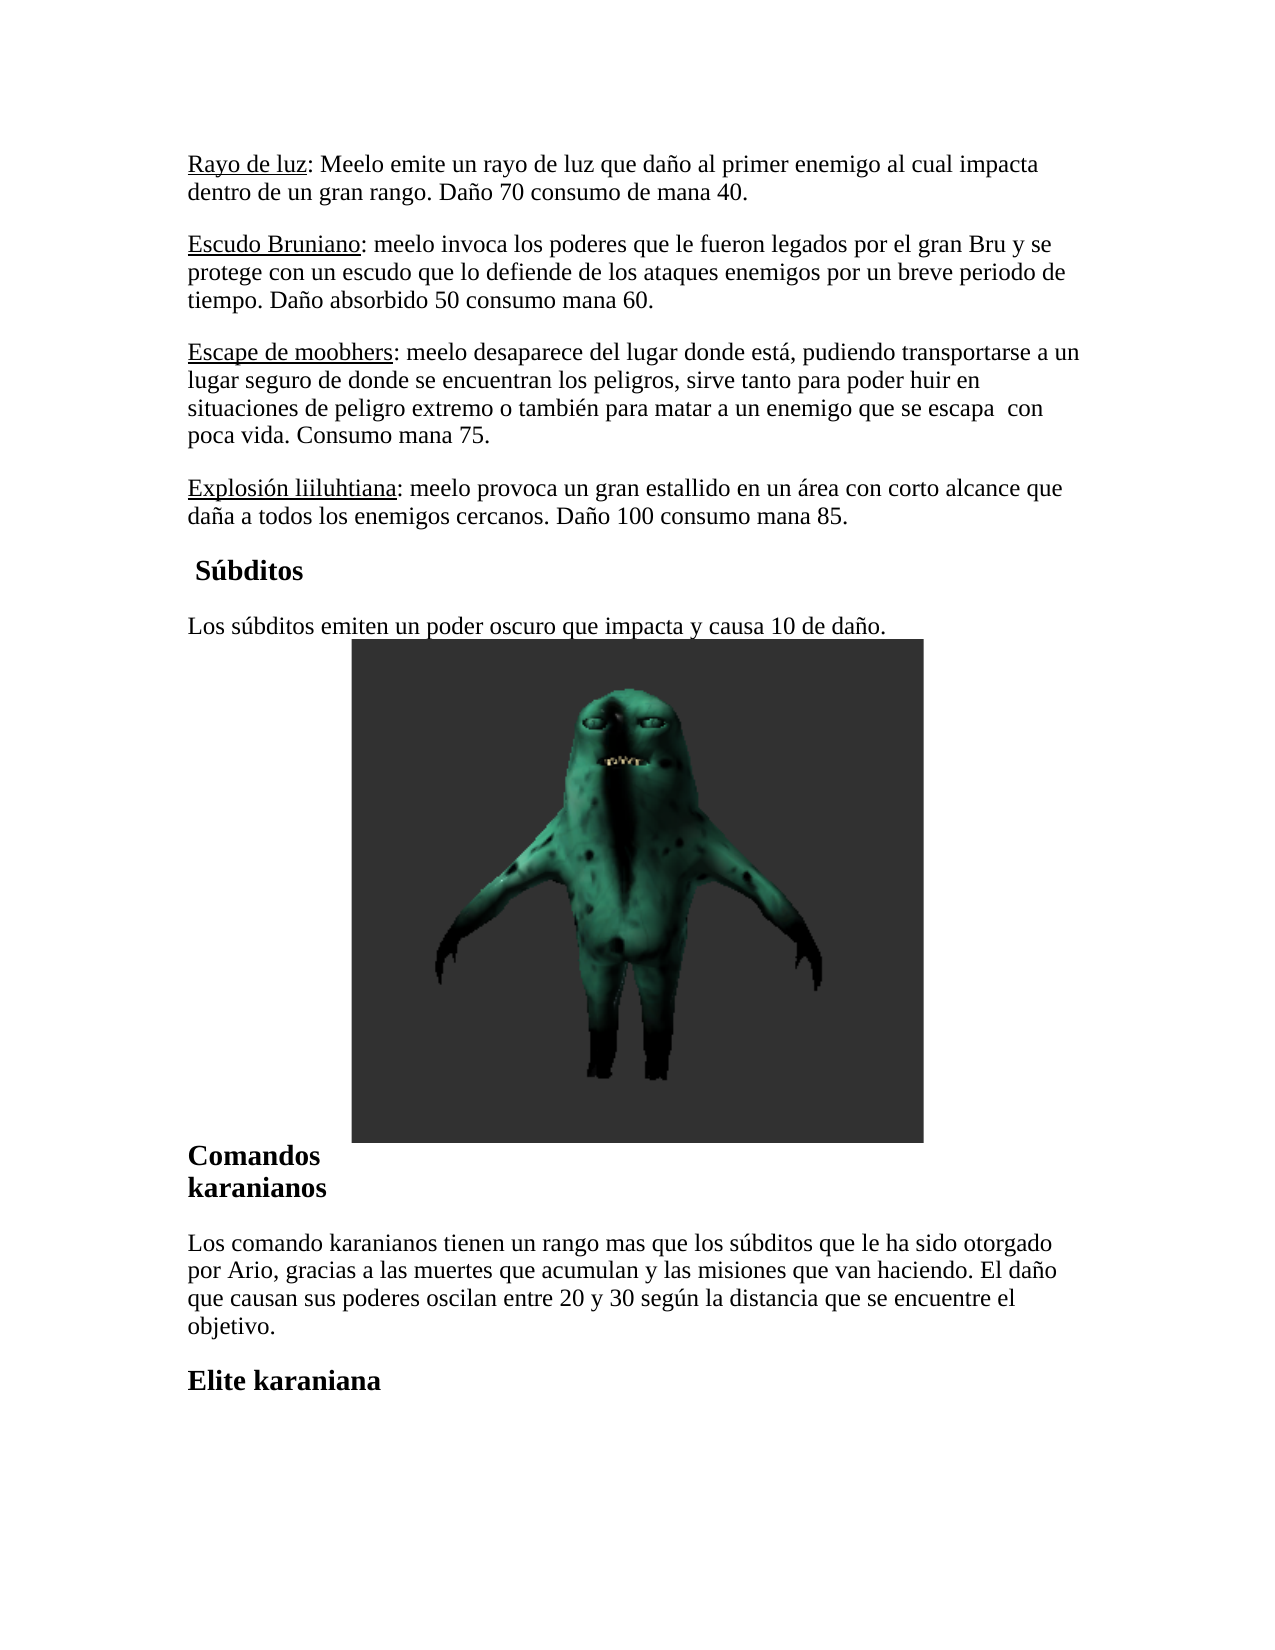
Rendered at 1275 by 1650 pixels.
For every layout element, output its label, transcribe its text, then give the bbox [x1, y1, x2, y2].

text Rayo de luz: Meelo emite un rayo de luz que daño al primer enemigo al cual impacta dentro de un gran rango. Daño 70 consumo de mana 40. [187, 150, 1087, 205]
text Elite karaniana [187, 1364, 1087, 1397]
text Escape de moobhers: meelo desaparece del lugar donde está, pudiendo transportarse a un lugar seguro de donde se encuentran los peligros, sirve tanto para poder huir en situaciones de peligro extremo o también para matar a un enemigo que se escapa con poca vida. Consumo mana 75. [187, 338, 1087, 449]
text Los súbditos emiten un poder oscuro que impacta y causa 10 de daño. [187, 612, 1087, 640]
text Comandos karanianos [187, 1139, 1087, 1204]
text Súbditos [187, 555, 1087, 587]
text Escudo Bruniano: meelo invoca los poderes que le fueron legados por el gran Bru y se protege con un escudo que lo defiende de los ataques enemigos por un breve periodo de tiempo. Daño absorbido 50 consumo mana 60. [187, 230, 1087, 313]
text Explosión liiluhtiana: meelo provoca un gran estallido en un área con corto alcance que daña a todos los enemigos cercanos. Daño 100 consumo mana 85. [187, 474, 1087, 530]
text Los comando karanianos tienen un rango mas que los súbditos que le ha sido otorgado por Ario, gracias a las muertes que acumulan y las misiones que van haciendo. El daño que causan sus poderes oscilan entre 20 y 30 según la distancia que se encuentre el objetivo. [187, 1229, 1087, 1339]
picture [351, 639, 924, 1143]
